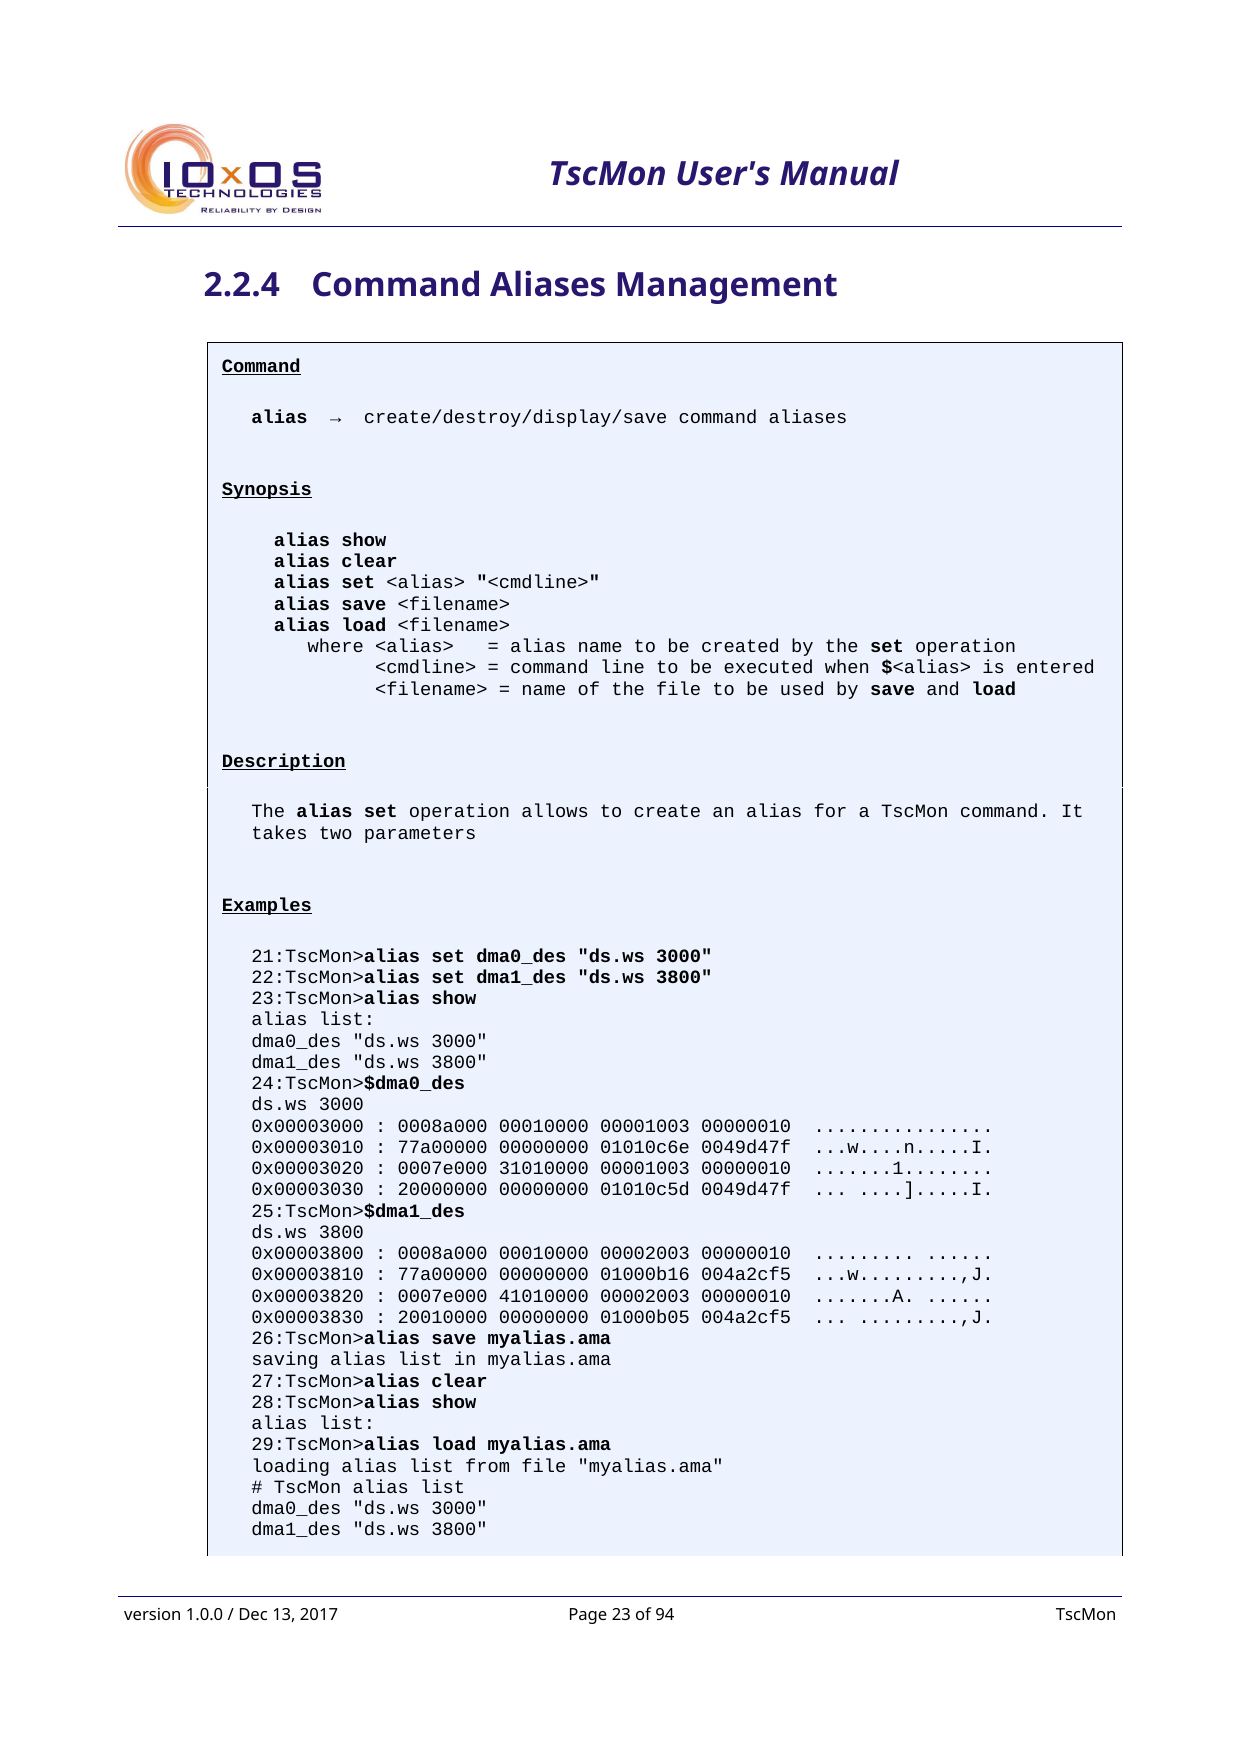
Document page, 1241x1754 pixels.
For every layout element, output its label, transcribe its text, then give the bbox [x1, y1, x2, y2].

text 22:TscMon>alias set dma1_des "ds.ws 3800" [208, 968, 1122, 989]
text alias set <alias> "<cmdline>" [208, 573, 1122, 594]
text 27:TscMon>alias clear [208, 1371, 1122, 1393]
text alias clear [208, 552, 1122, 573]
text <filename> = name of the file to be used by save and load [208, 679, 1122, 701]
text 24:TscMon>$dma0_des [208, 1074, 1122, 1095]
text The alias set operation allows to create an alias for a TscMon command. It takes two parameters [208, 787, 1122, 845]
text 21:TscMon>alias set dma0_des "ds.ws 3000" [208, 932, 1122, 968]
text alias list: [208, 1414, 1122, 1435]
text 25:TscMon>$dma1_des [208, 1201, 1122, 1223]
subtitle Command Aliases Management [195, 261, 1122, 306]
text alias → create/destroy/display/save command aliases [208, 393, 1122, 429]
text dma0_des "ds.ws 3000" [208, 1031, 1122, 1053]
text alias list: [208, 1010, 1122, 1031]
text alias load <filename> [208, 616, 1122, 637]
text loading alias list from file "myalias.ama" [208, 1456, 1122, 1478]
text 29:TscMon>alias load myalias.ama [208, 1435, 1122, 1456]
text 0x00003820 : 0007e000 41010000 00002003 00000010 .......A. ...... [208, 1286, 1122, 1308]
subtitle Synopsis [208, 465, 1122, 516]
text dma1_des "ds.ws 3800" [208, 1520, 1122, 1556]
text 28:TscMon>alias show [208, 1393, 1122, 1414]
text dma1_des "ds.ws 3800" [208, 1053, 1122, 1074]
text 23:TscMon>alias show [208, 989, 1122, 1010]
text alias save <filename> [208, 594, 1122, 616]
picture [123, 123, 323, 217]
text # TscMon alias list [208, 1478, 1122, 1499]
text 0x00003030 : 20000000 00000000 01010c5d 0049d47f ... ....].....I. [208, 1180, 1122, 1201]
text where <alias> = alias name to be created by the set operation [208, 637, 1122, 658]
text ds.ws 3800 [208, 1223, 1122, 1244]
text Command [208, 343, 1122, 393]
subtitle Description [208, 737, 1122, 787]
text 0x00003810 : 77a00000 00000000 01000b16 004a2cf5 ...w.........,J. [208, 1265, 1122, 1286]
text 0x00003020 : 0007e000 31010000 00001003 00000010 .......1........ [208, 1159, 1122, 1180]
text 0x00003000 : 0008a000 00010000 00001003 00000010 ................ [208, 1116, 1122, 1138]
text <cmdline> = command line to be executed when $<alias> is entered [208, 658, 1122, 679]
text 0x00003830 : 20010000 00000000 01000b05 004a2cf5 ... .........,J. [208, 1308, 1122, 1329]
text saving alias list in myalias.ama [208, 1350, 1122, 1371]
text 0x00003800 : 0008a000 00010000 00002003 00000010 ......... ...... [208, 1244, 1122, 1265]
text alias show [208, 516, 1122, 552]
text ds.ws 3000 [208, 1095, 1122, 1116]
subtitle Examples [208, 881, 1122, 932]
text 0x00003010 : 77a00000 00000000 01010c6e 0049d47f ...w....n.....I. [208, 1138, 1122, 1159]
text 26:TscMon>alias save myalias.ama [208, 1329, 1122, 1350]
text dma0_des "ds.ws 3000" [208, 1499, 1122, 1520]
